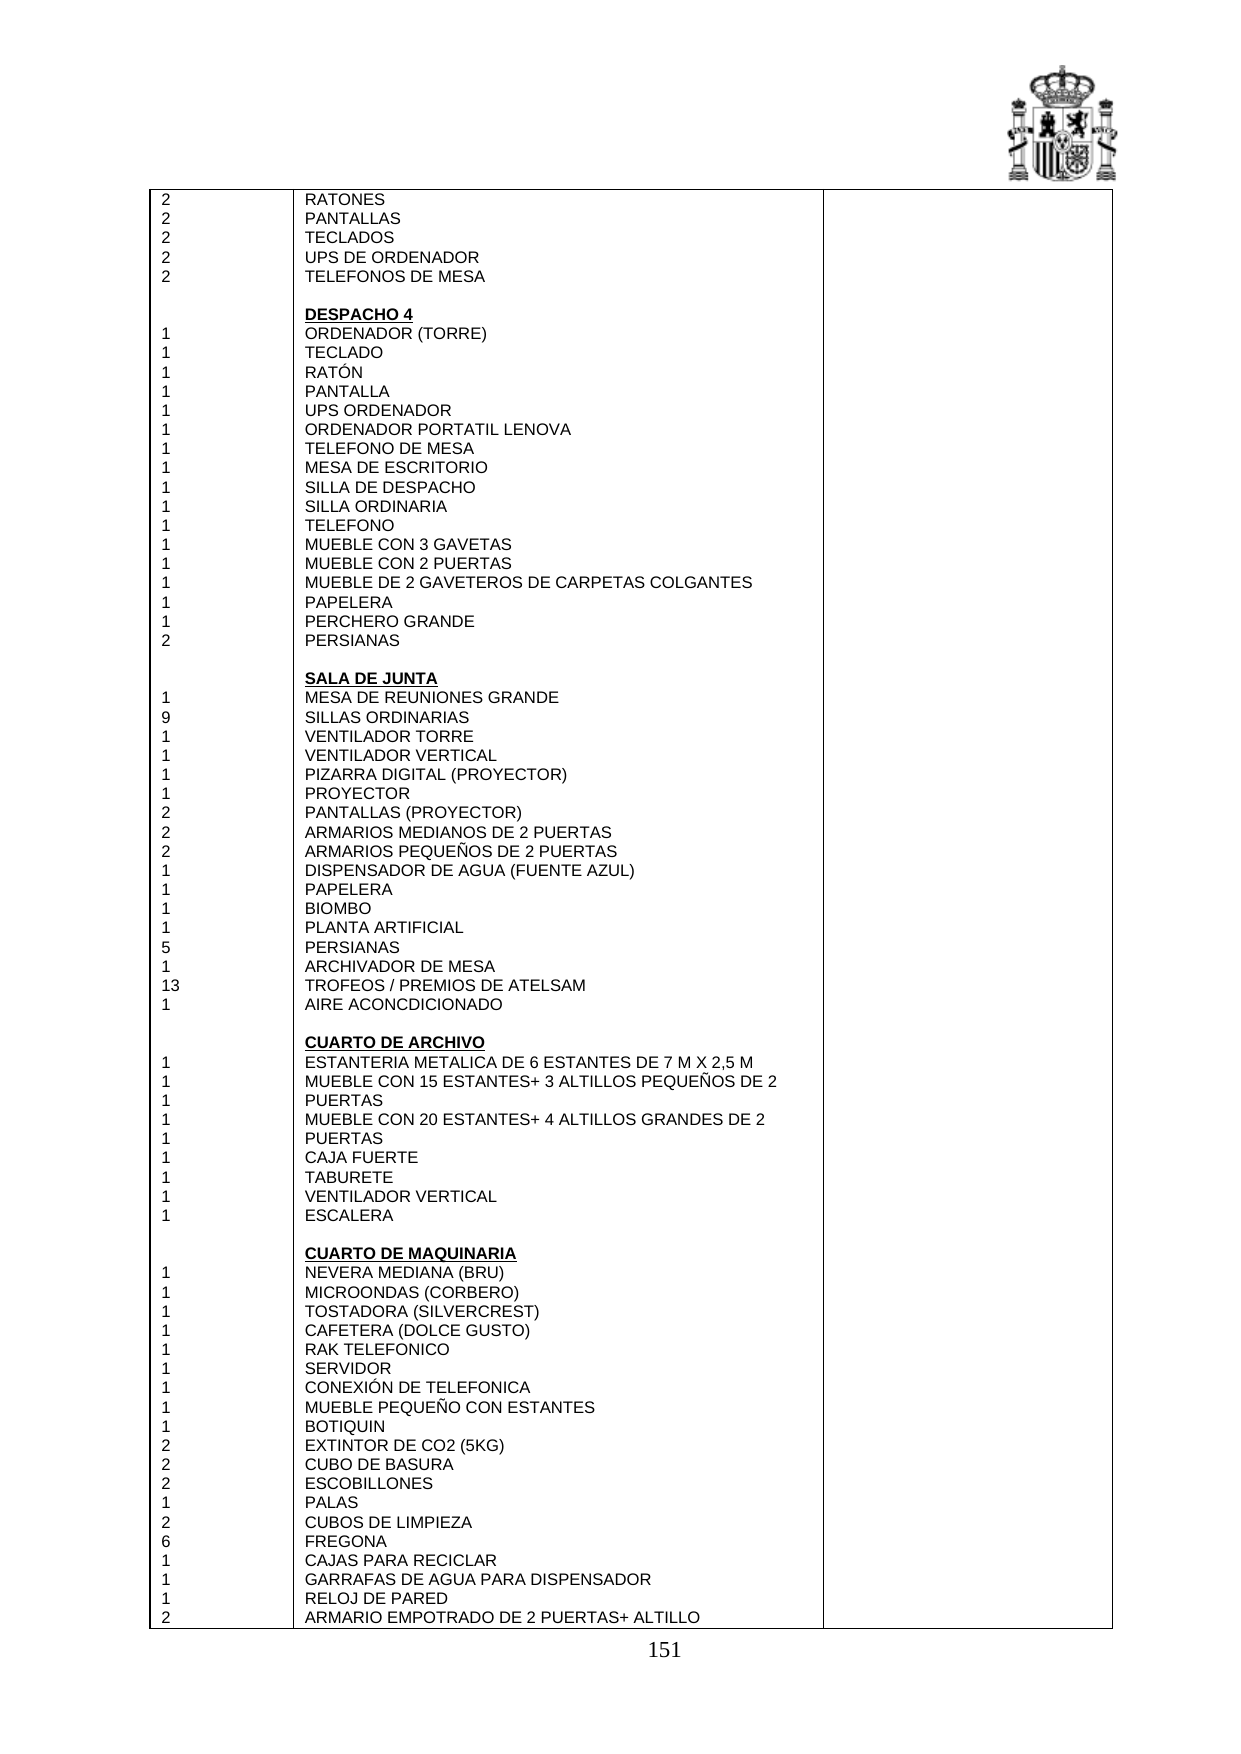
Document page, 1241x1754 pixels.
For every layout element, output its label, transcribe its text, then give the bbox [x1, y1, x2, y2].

table_cell RATONES PANTALLAS TECLADOS UPS DE ORDENADOR TELEFONOS DE MESA DESPACHO 4 ORDENADOR (TORRE) TECLADO RATÓN PANTALLA UPS ORDENADOR ORDENADOR PORTATIL LENOVA TELEFONO DE MESA MESA DE ESCRITORIO SILLA DE DESPACHO SILLA ORDINARIA TELEFONO MUEBLE CON 3 GAVETAS MUEBLE CON 2 PUERTAS MUEBLE DE 2 GAVETEROS DE CARPETAS COLGANTES PAPELERA PERCHERO GRANDE PERSIANAS SALA DE JUNTA MESA DE REUNIONES GRANDE SILLAS ORDINARIAS VENTILADOR TORRE VENTILADOR VERTICAL PIZARRA DIGITAL (PROYECTOR) PROYECTOR PANTALLAS (PROYECTOR) ARMARIOS MEDIANOS DE 2 PUERTAS ARMARIOS PEQUEÑOS DE 2 PUERTAS DISPENSADOR DE AGUA (FUENTE AZUL) PAPELERA BIOMBO PLANTA ARTIFICIAL PERSIANAS ARCHIVADOR DE MESA TROFEOS / PREMIOS DE ATELSAM AIRE ACONCDICIONADO CUARTO DE ARCHIVO ESTANTERIA METALICA DE 6 ESTANTES DE 7 M X 2,5 M MUEBLE CON 15 ESTANTES+ 3 ALTILLOS PEQUEÑOS DE 2 PUERTAS MUEBLE CON 20 ESTANTES+ 4 ALTILLOS GRANDES DE 2 PUERTAS CAJA FUERTE TABURETE VENTILADOR VERTICAL ESCALERA CUARTO DE MAQUINARIA NEVERA MEDIANA (BRU) MICROONDAS (CORBERO) TOSTADORA (SILVERCREST) CAFETERA (DOLCE GUSTO) RAK TELEFONICO SERVIDOR CONEXIÓN DE TELEFONICA MUEBLE PEQUEÑO CON ESTANTES BOTIQUIN EXTINTOR DE CO2 (5KG) CUBO DE BASURA ESCOBILLONES PALAS CUBOS DE LIMPIEZA FREGONA CAJAS PARA RECICLAR GARRAFAS DE AGUA PARA DISPENSADOR RELOJ DE PARED ARMARIO EMPOTRADO DE 2 PUERTAS+ ALTILLO [294, 190, 823, 1627]
table_cell 2 2 2 2 2 1 1 1 1 1 1 1 1 1 1 1 1 1 1 1 1 2 1 9 1 1 1 1 2 2 2 1 1 1 1 5 1 13 1 1 1 1 1 1 1 1 1 1 1 1 1 1 1 1 1 1 1 2 2 2 1 2 6 1 1 1 2 [151, 190, 293, 1627]
table_cell [824, 190, 1112, 1627]
